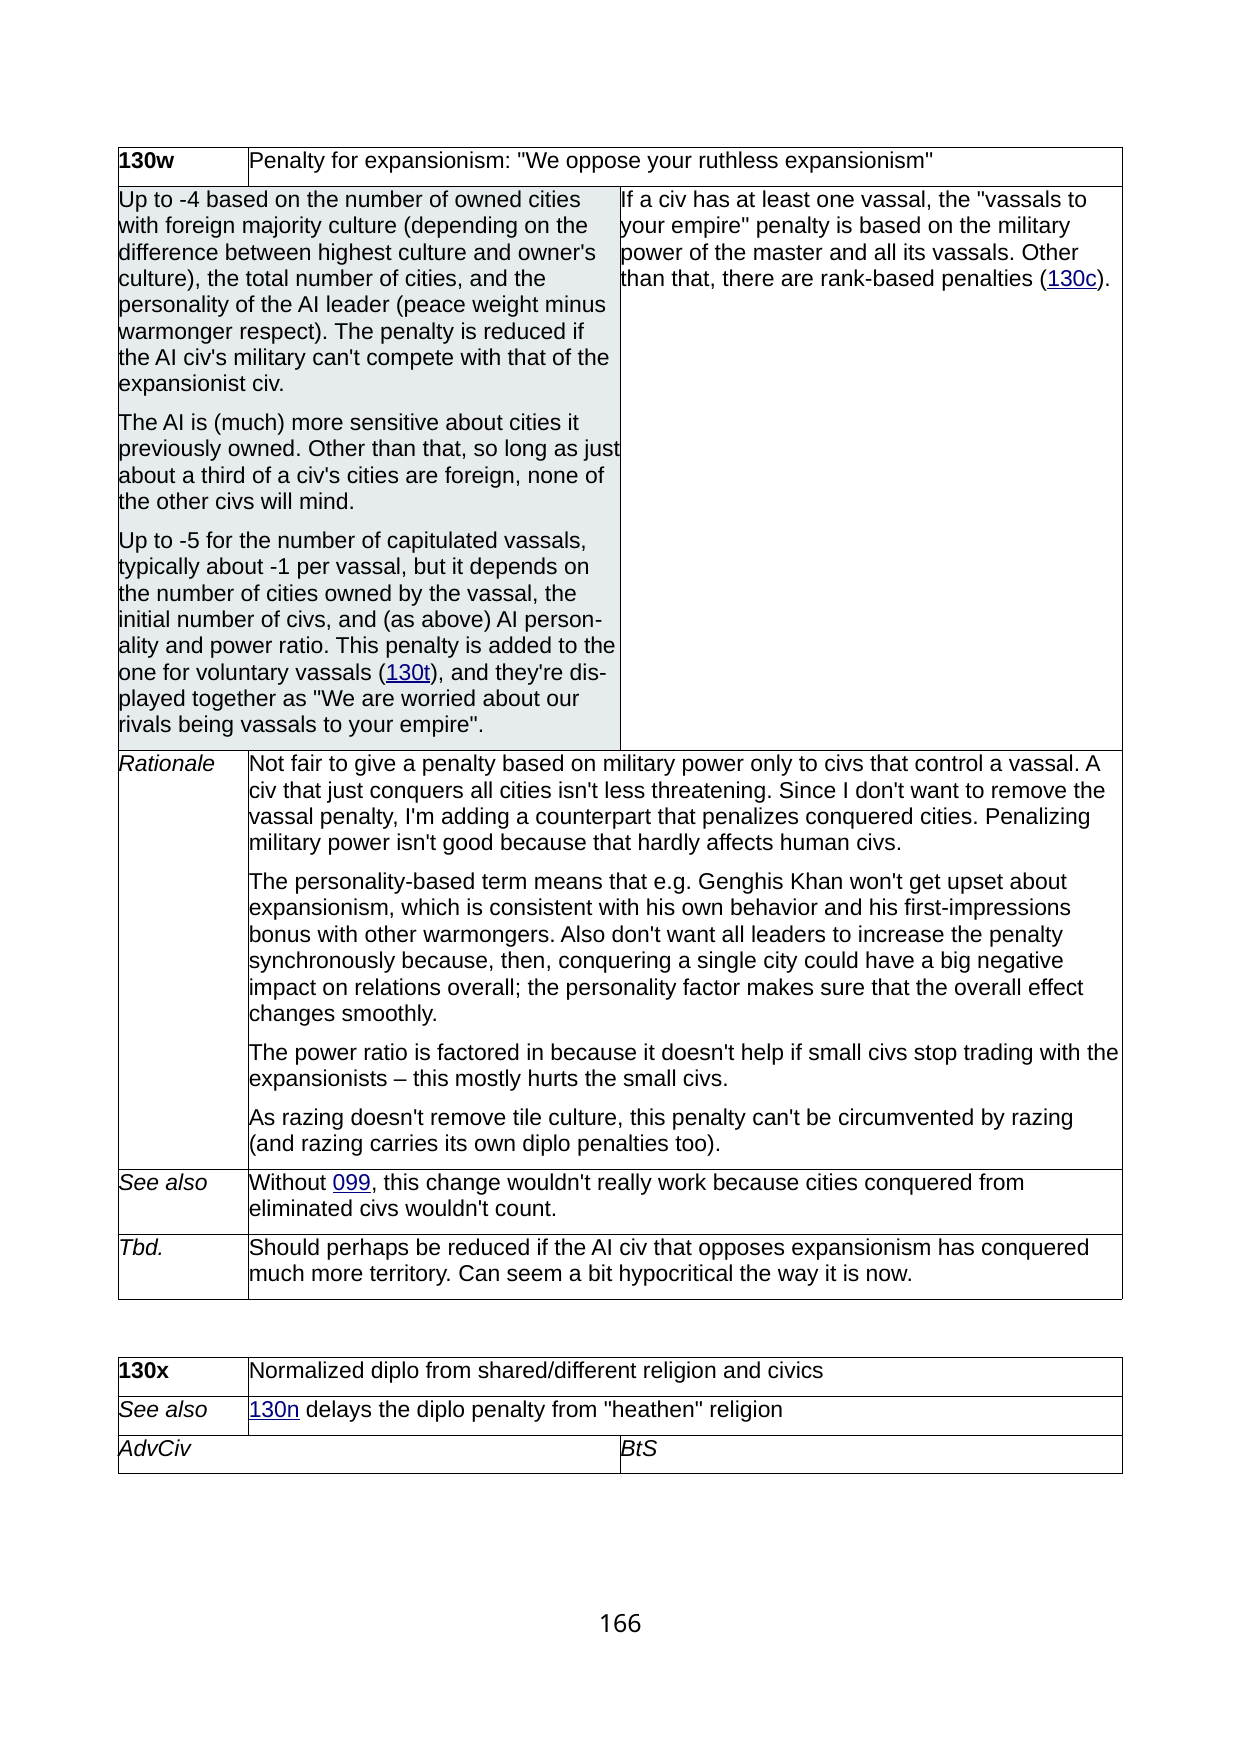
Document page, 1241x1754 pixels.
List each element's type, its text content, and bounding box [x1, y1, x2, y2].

table_cell Not fair to give a penalty based on military power only to civs that control a vassal. A civ that just conquers all cities isn't less threatening. Since I don't want to remove the vassal penalty, I'm adding a counterpart that penalizes conquered cities. Penalizing military power isn't good because that hardly affects human civs. The personality-based term means that e.g. Genghis Khan won't get upset about expansionism, which is consistent with his own behavior and his first-impressions bonus with other warmongers. Also don't want all leaders to increase the penalty synchronously because, then, conquering a single city could have a big negative impact on relations overall; the personality factor makes sure that the overall effect changes smoothly. The power ratio is factored in because it doesn't help if small civs stop trading with the expansionists – this mostly hurts the small civs. As razing doesn't remove tile culture, this penalty can't be circumvented by razing (and razing carries its own diplo penalties too). [249, 751, 1122, 1169]
table_cell See also [119, 1397, 248, 1434]
table_header 130w [119, 148, 248, 186]
table_cell 130n delays the diplo penalty from "heathen" religion [249, 1397, 1122, 1434]
table_cell If a civ has at least one vassal, the "vassals to your empire" penalty is based on the military power of the master and all its vassals. Other than that, there are rank-based penalties (130c). [621, 187, 1122, 750]
table_header Penalty for expansionism: "We oppose your ruthless expansionism" [249, 148, 1122, 186]
table_header Normalized diplo from shared/different religion and civics [249, 1358, 1122, 1396]
table_cell Without 099, this change wouldn't really work because cities conquered from eliminated civs wouldn't count. [249, 1170, 1122, 1234]
table_cell Tbd. [119, 1235, 248, 1299]
table_cell See also [119, 1170, 248, 1234]
table_cell Should perhaps be reduced if the AI civ that opposes expansionism has conquered much more territory. Can seem a bit hypocritical the way it is now. [249, 1235, 1122, 1299]
table_header 130x [119, 1358, 248, 1396]
table_cell AdvCiv [119, 1436, 620, 1473]
table_cell BtS [621, 1436, 1122, 1473]
table_cell Up to -4 based on the number of owned cities with foreign majority culture (depending on the difference between highest culture and owner's culture), the total number of cities, and the personality of the AI leader (peace weight minus warmonger respect). The penalty is reduced if the AI civ's military can't compete with that of the expansionist civ. The AI is (much) more sensitive about cities it previously owned. Other than that, so long as just about a third of a civ's cities are foreign, none of the other civs will mind. Up to -5 for the number of capitulated vassals, typically about -1 per vassal, but it depends on the number of cities owned by the vassal, the initial number of civs, and (as above) AI person­ality and power ratio. This penalty is added to the one for voluntary vassals (130t), and they're dis­played together as "We are worried about our rivals being vassals to your empire". [119, 187, 620, 750]
table_cell Rationale [119, 751, 248, 1169]
